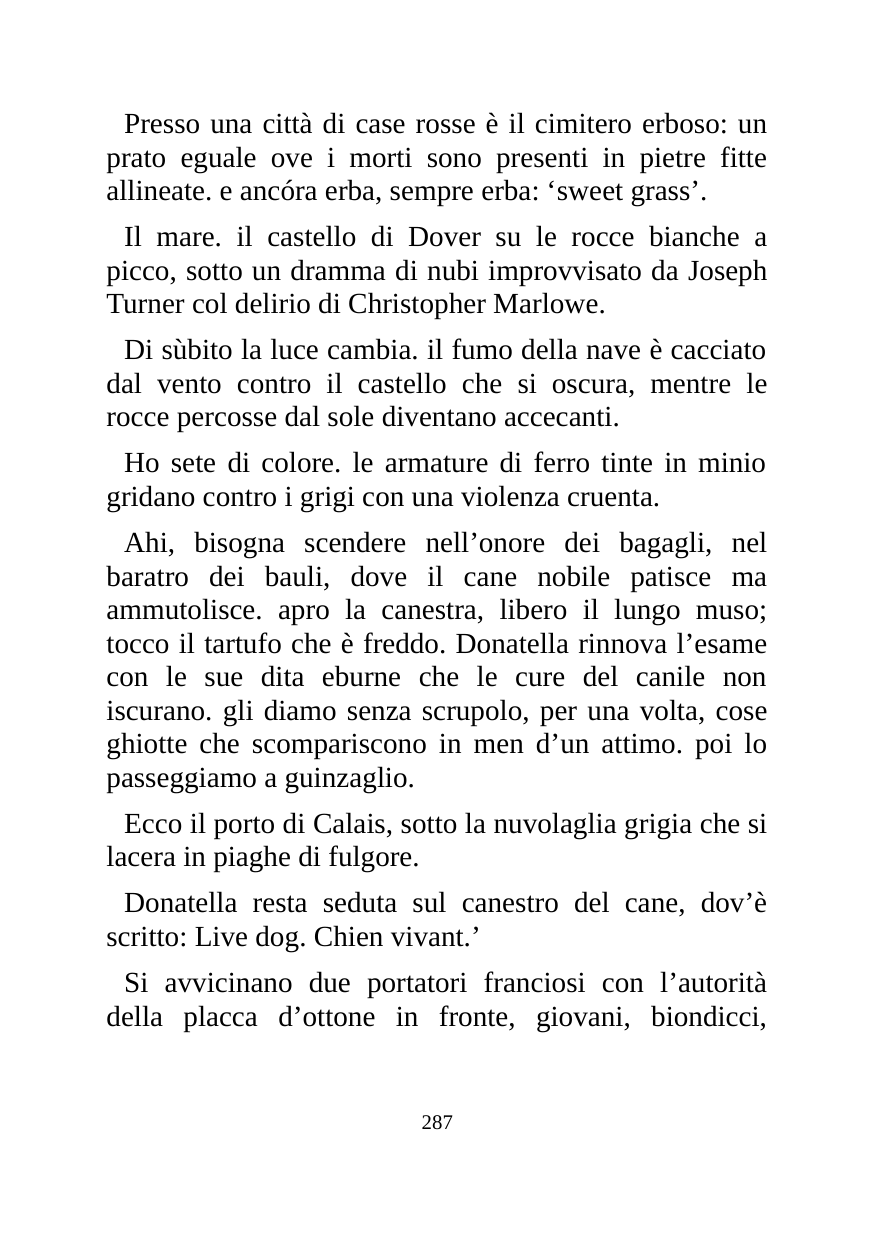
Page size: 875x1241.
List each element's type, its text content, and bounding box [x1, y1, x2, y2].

text Di sùbito la luce cambia. il fumo della nave è cacciato dal vento contro il castello che si oscura, mentre le rocce percosse dal sole diventano accecanti. [106, 332, 768, 433]
text Presso una città di case rosse è il cimitero erboso: un prato eguale ove i morti sono presenti in pietre fitte allineate. e ancóra erba, sempre erba: ‘sweet grass’. [106, 106, 768, 207]
text Il mare. il castello di Dover su le rocce bianche a picco, sotto un dramma di nubi improvvisato da Joseph Turner col delirio di Christopher Marlowe. [106, 219, 768, 320]
text Ahi, bisogna scendere nell’onore dei bagagli, nel baratro dei bauli, dove il cane nobile patisce ma ammutolisce. apro la canestra, libero il lungo muso; tocco il tartufo che è freddo. Donatella rinnova l’esame con le sue dita eburne che le cure del canile non iscurano. gli diamo senza scrupolo, per una volta, cose ghiotte che scompariscono in men d’un attimo. poi lo passeggiamo a guinzaglio. [106, 525, 768, 793]
text Si avvicinano due portatori franciosi con l’autorità della placca d’ottone in fronte, giovani, biondicci, [106, 965, 768, 1032]
text Donatella resta seduta sul canestro del cane, dov’è scritto: Live dog. Chien vivant.’ [106, 886, 768, 953]
text Ho sete di colore. le armature di ferro tinte in minio gridano contro i grigi con una violenza cruenta. [106, 446, 768, 513]
text Ecco il porto di Calais, sotto la nuvolaglia grigia che si lacera in piaghe di fulgore. [106, 806, 768, 873]
